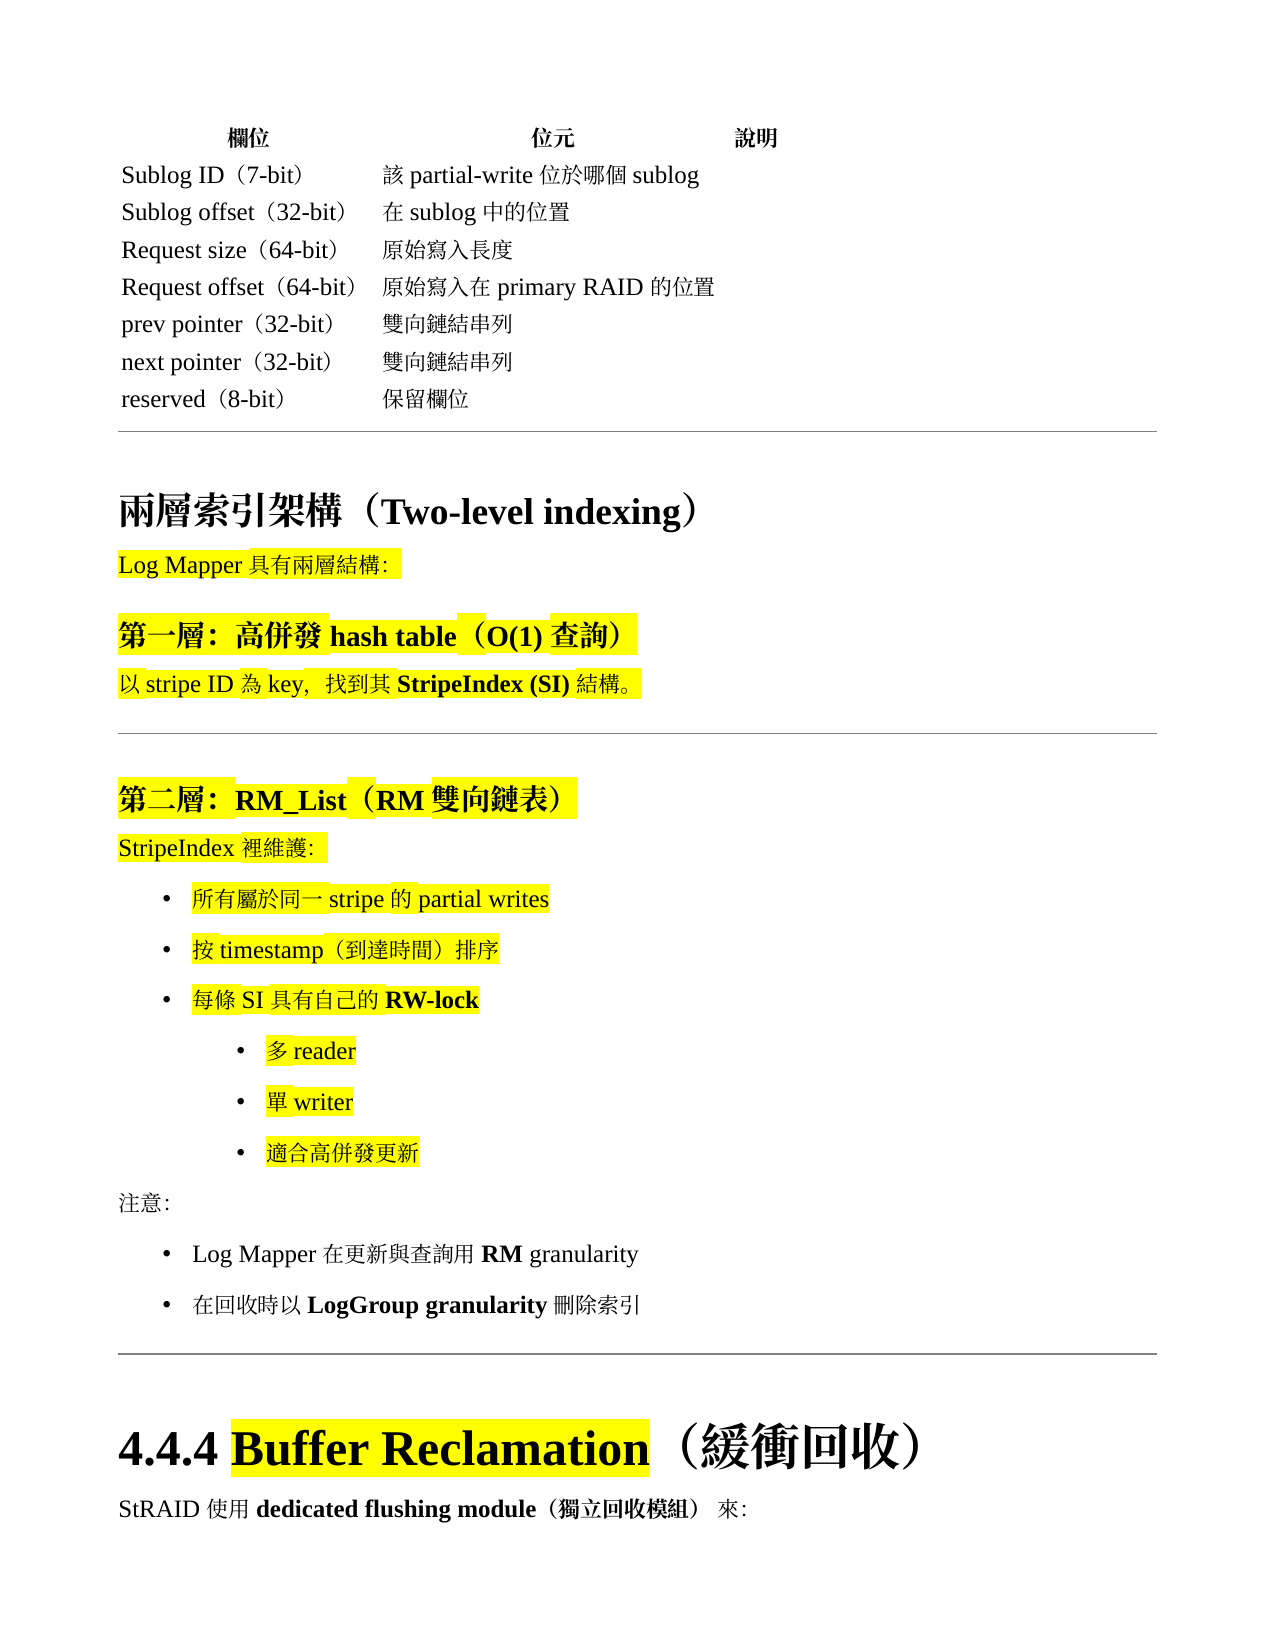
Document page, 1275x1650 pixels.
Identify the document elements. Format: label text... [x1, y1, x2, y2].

subtitle 第一層：高併發 hash table（O(1) 查詢） [118, 613, 1157, 655]
list Log Mapper 在更新與查詢用 RM granularity [162, 1237, 1157, 1269]
list 在回收時以 LogGroup granularity 刪除索引 [162, 1288, 1157, 1319]
list 單 writer [236, 1085, 1157, 1117]
table_cell 雙向鏈結串列 [379, 305, 726, 342]
table_header 說明 [726, 118, 785, 155]
table_cell [726, 379, 785, 416]
table_cell 原始寫入長度 [379, 230, 726, 267]
table_cell Sublog ID（7-bit） [118, 155, 379, 193]
table_cell 保留欄位 [379, 379, 726, 416]
list 多 reader [236, 1034, 1157, 1066]
subtitle 第二層：RM_List（RM 雙向鏈表） [118, 777, 1157, 819]
table_cell [726, 305, 785, 342]
list 按 timestamp（到達時間）排序 [162, 933, 1157, 964]
table_cell Sublog offset（32-bit） [118, 193, 379, 230]
table_cell [726, 193, 785, 230]
table_cell 原始寫入在 primary RAID 的位置 [379, 267, 726, 304]
table_cell Request offset（64-bit） [118, 267, 379, 304]
table_cell 在 sublog 中的位置 [379, 193, 726, 230]
text StRAID 使用 dedicated flushing module（獨立回收模組） 來： [118, 1492, 1157, 1524]
list 所有屬於同一 stripe 的 partial writes [162, 882, 1157, 914]
table_cell [726, 342, 785, 379]
text 以 stripe ID 為 key，找到其 StripeIndex (SI) 結構。 [118, 668, 1157, 699]
text 注意： [118, 1187, 1157, 1218]
table_cell [726, 155, 785, 193]
table_cell reserved（8-bit） [118, 379, 379, 416]
table_cell 該 partial-write 位於哪個 sublog [379, 155, 726, 193]
table_cell prev pointer（32-bit） [118, 305, 379, 342]
text StripeIndex 裡維護： [118, 832, 1157, 863]
table_header 欄位 [118, 118, 379, 155]
subtitle 兩層索引架構（Two-level indexing） [118, 482, 1157, 535]
list 適合高併發更新 [236, 1136, 1157, 1167]
table_cell next pointer（32-bit） [118, 342, 379, 379]
subtitle 4.4.4 Buffer Reclamation（緩衝回收） [118, 1408, 1157, 1480]
text Log Mapper 具有兩層結構： [118, 548, 1157, 579]
table_cell Request size（64-bit） [118, 230, 379, 267]
table_header 位元 [379, 118, 726, 155]
list 每條 SI 具有自己的 RW-lock [162, 984, 1157, 1015]
table_cell [726, 230, 785, 267]
table_cell [726, 267, 785, 304]
table_cell 雙向鏈結串列 [379, 342, 726, 379]
